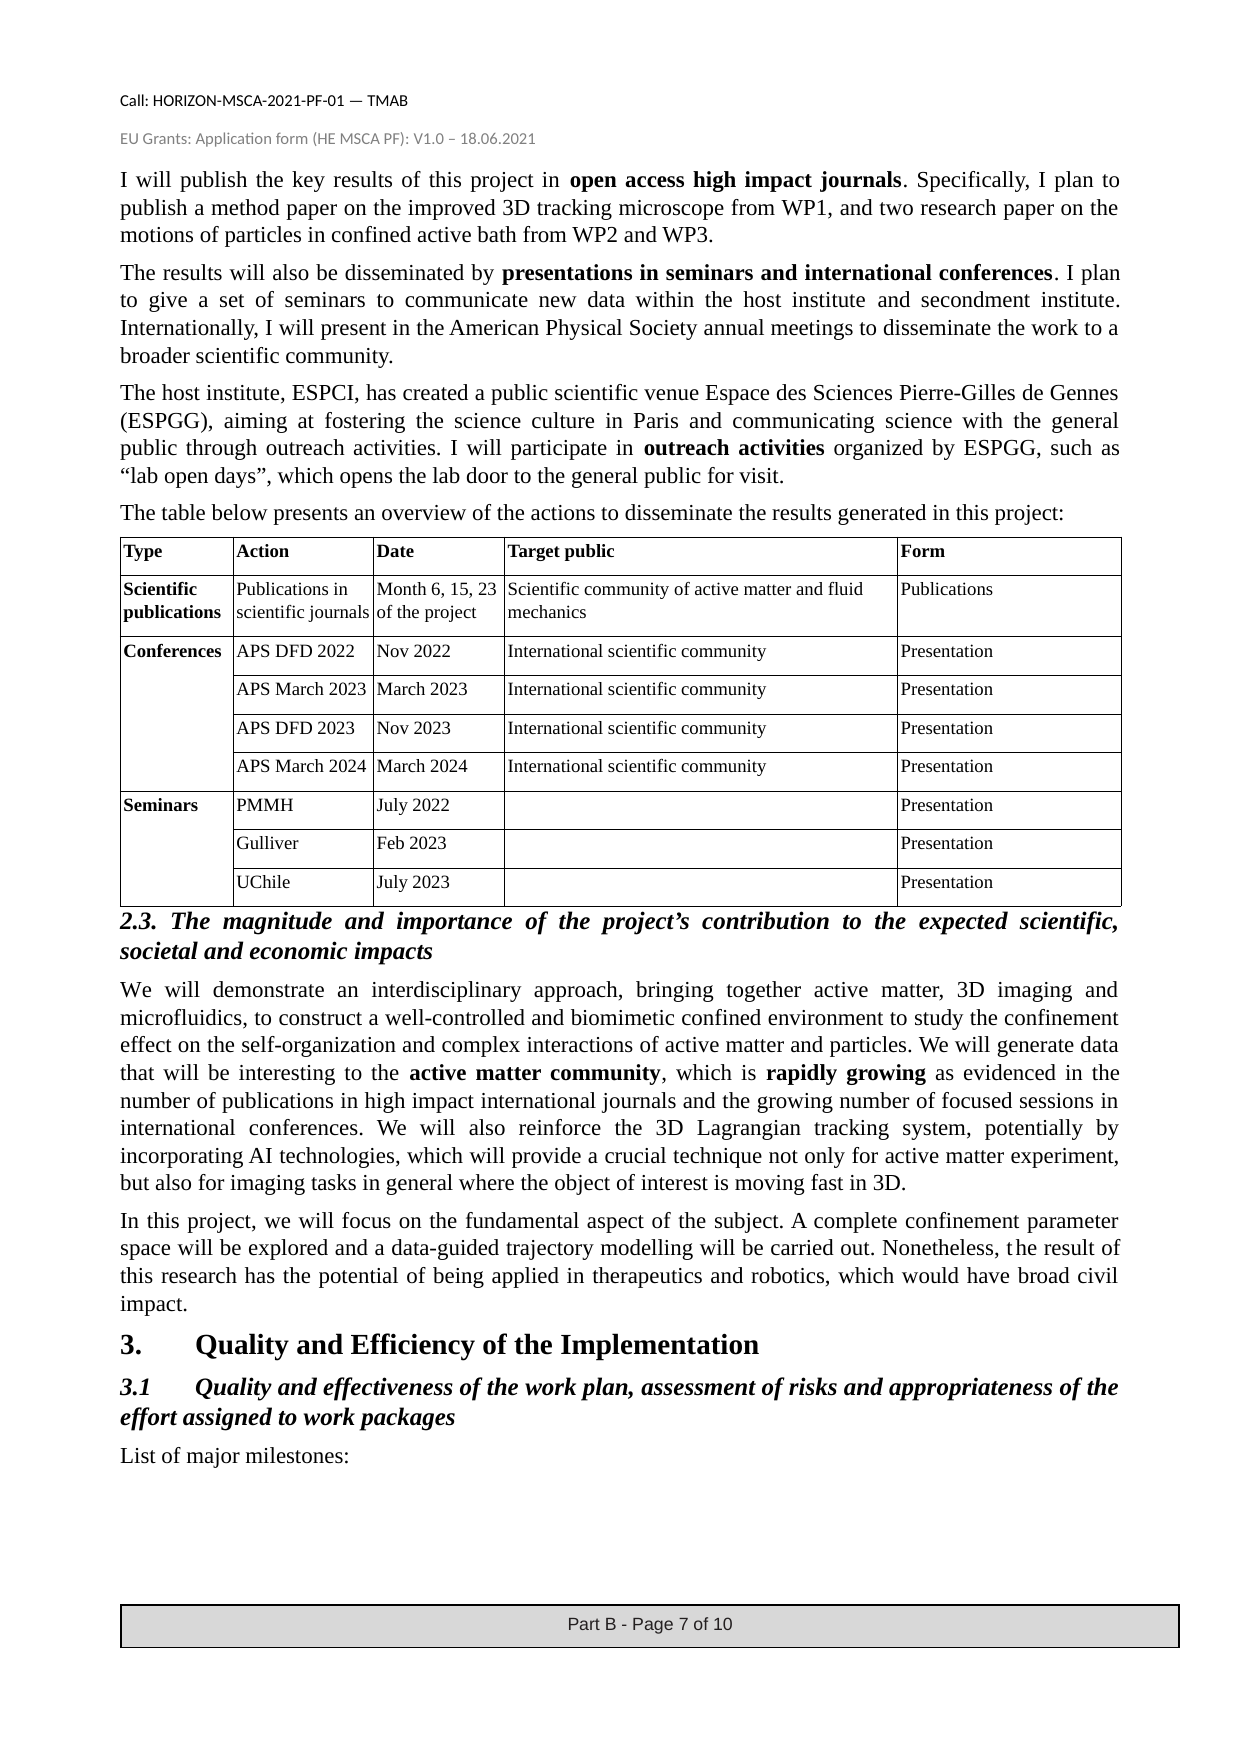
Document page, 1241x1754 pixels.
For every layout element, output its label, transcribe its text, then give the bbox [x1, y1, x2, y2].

text List of major milestones: [120, 1442, 1121, 1468]
table_cell March 2024 [374, 753, 504, 791]
table_cell July 2023 [374, 869, 504, 906]
table_cell Presentation [898, 792, 1121, 829]
table_cell Presentation [898, 637, 1121, 675]
table_cell Conferences [121, 637, 233, 791]
table_cell [505, 830, 897, 868]
table_cell International scientific community [505, 676, 897, 713]
table_cell Publications [898, 576, 1121, 636]
table_header Target public [505, 538, 897, 575]
table_header Type [121, 538, 233, 575]
table_cell [505, 869, 897, 906]
text The host institute, ESPCI, has created a public scientific venue Espace des Sciences Pierre-Gilles de Gennes (ESPGG), aiming at fostering the science culture in Paris and communicating science with the general public through outreach activities. I will participate in outreach activities organized by ESPGG, such as “lab open days”, which opens the lab door to the general public for visit. [120, 379, 1121, 488]
table_cell March 2023 [374, 676, 504, 713]
table_cell Presentation [898, 753, 1121, 791]
table_cell Seminars [121, 792, 233, 906]
table_cell APS March 2024 [234, 753, 373, 791]
table_cell Month 6, 15, 23 of the project [374, 576, 504, 636]
table_cell July 2022 [374, 792, 504, 829]
text The results will also be disseminated by presentations in seminars and international conferences. I plan to give a set of seminars to communicate new data within the host institute and secondment institute. Internationally, I will present in the American Physical Society annual meetings to disseminate the work to a broader scientific community. [120, 259, 1121, 368]
table_cell Scientific publications [121, 576, 233, 636]
table_cell Presentation [898, 676, 1121, 713]
text 2.3. The magnitude and importance of the project’s contribution to the expected scientific, societal and economic impacts [120, 907, 1121, 965]
table_cell Scientific community of active matter and fluid mechanics [505, 576, 897, 636]
table_cell [505, 792, 897, 829]
text I will publish the key results of this project in open access high impact journals. Specifically, I plan to publish a method paper on the improved 3D tracking microscope from WP1, and two research paper on the motions of particles in confined active bath from WP2 and WP3. [120, 166, 1121, 248]
table_cell Feb 2023 [374, 830, 504, 868]
table_cell Nov 2023 [374, 715, 504, 752]
table_cell UChile [234, 869, 373, 906]
table_cell PMMH [234, 792, 373, 829]
text We will demonstrate an interdisciplinary approach, bringing together active matter, 3D imaging and microfluidics, to construct a well-controlled and biomimetic confined environment to study the confinement effect on the self-organization and complex interactions of active matter and particles. We will generate data that will be interesting to the active matter community, which is rapidly growing as evidenced in the number of publications in high impact international journals and the growing number of focused sessions in international conferences. We will also reinforce the 3D Lagrangian tracking system, potentially by incorporating AI technologies, which will provide a crucial technique not only for active matter experiment, but also for imaging tasks in general where the object of interest is moving fast in 3D. [120, 976, 1121, 1196]
text The table below presents an overview of the actions to disseminate the results generated in this project: [120, 499, 1121, 526]
table_cell Presentation [898, 830, 1121, 868]
table_header Form [898, 538, 1121, 575]
text 3.1 Quality and effectiveness of the work plan, assessment of risks and appropriateness of the effort assigned to work packages [120, 1372, 1121, 1431]
table_cell Presentation [898, 715, 1121, 752]
table_cell APS March 2023 [234, 676, 373, 713]
table_cell Nov 2022 [374, 637, 504, 675]
text In this project, we will focus on the fundamental aspect of the subject. A complete confinement parameter space will be explored and a data-guided trajectory modelling will be carried out. Nonetheless, the result of this research has the potential of being applied in therapeutics and robotics, which would have broad civil impact. [120, 1207, 1121, 1316]
table_cell Publications in scientific journals [234, 576, 373, 636]
table_cell International scientific community [505, 637, 897, 675]
table_cell APS DFD 2023 [234, 715, 373, 752]
table_cell Gulliver [234, 830, 373, 868]
table_header Date [374, 538, 504, 575]
table_cell Presentation [898, 869, 1121, 906]
table_cell International scientific community [505, 715, 897, 752]
text 3. Quality and Efficiency of the Implementation [120, 1327, 1121, 1361]
table_header Action [234, 538, 373, 575]
table_cell International scientific community [505, 753, 897, 791]
table_cell APS DFD 2022 [234, 637, 373, 675]
